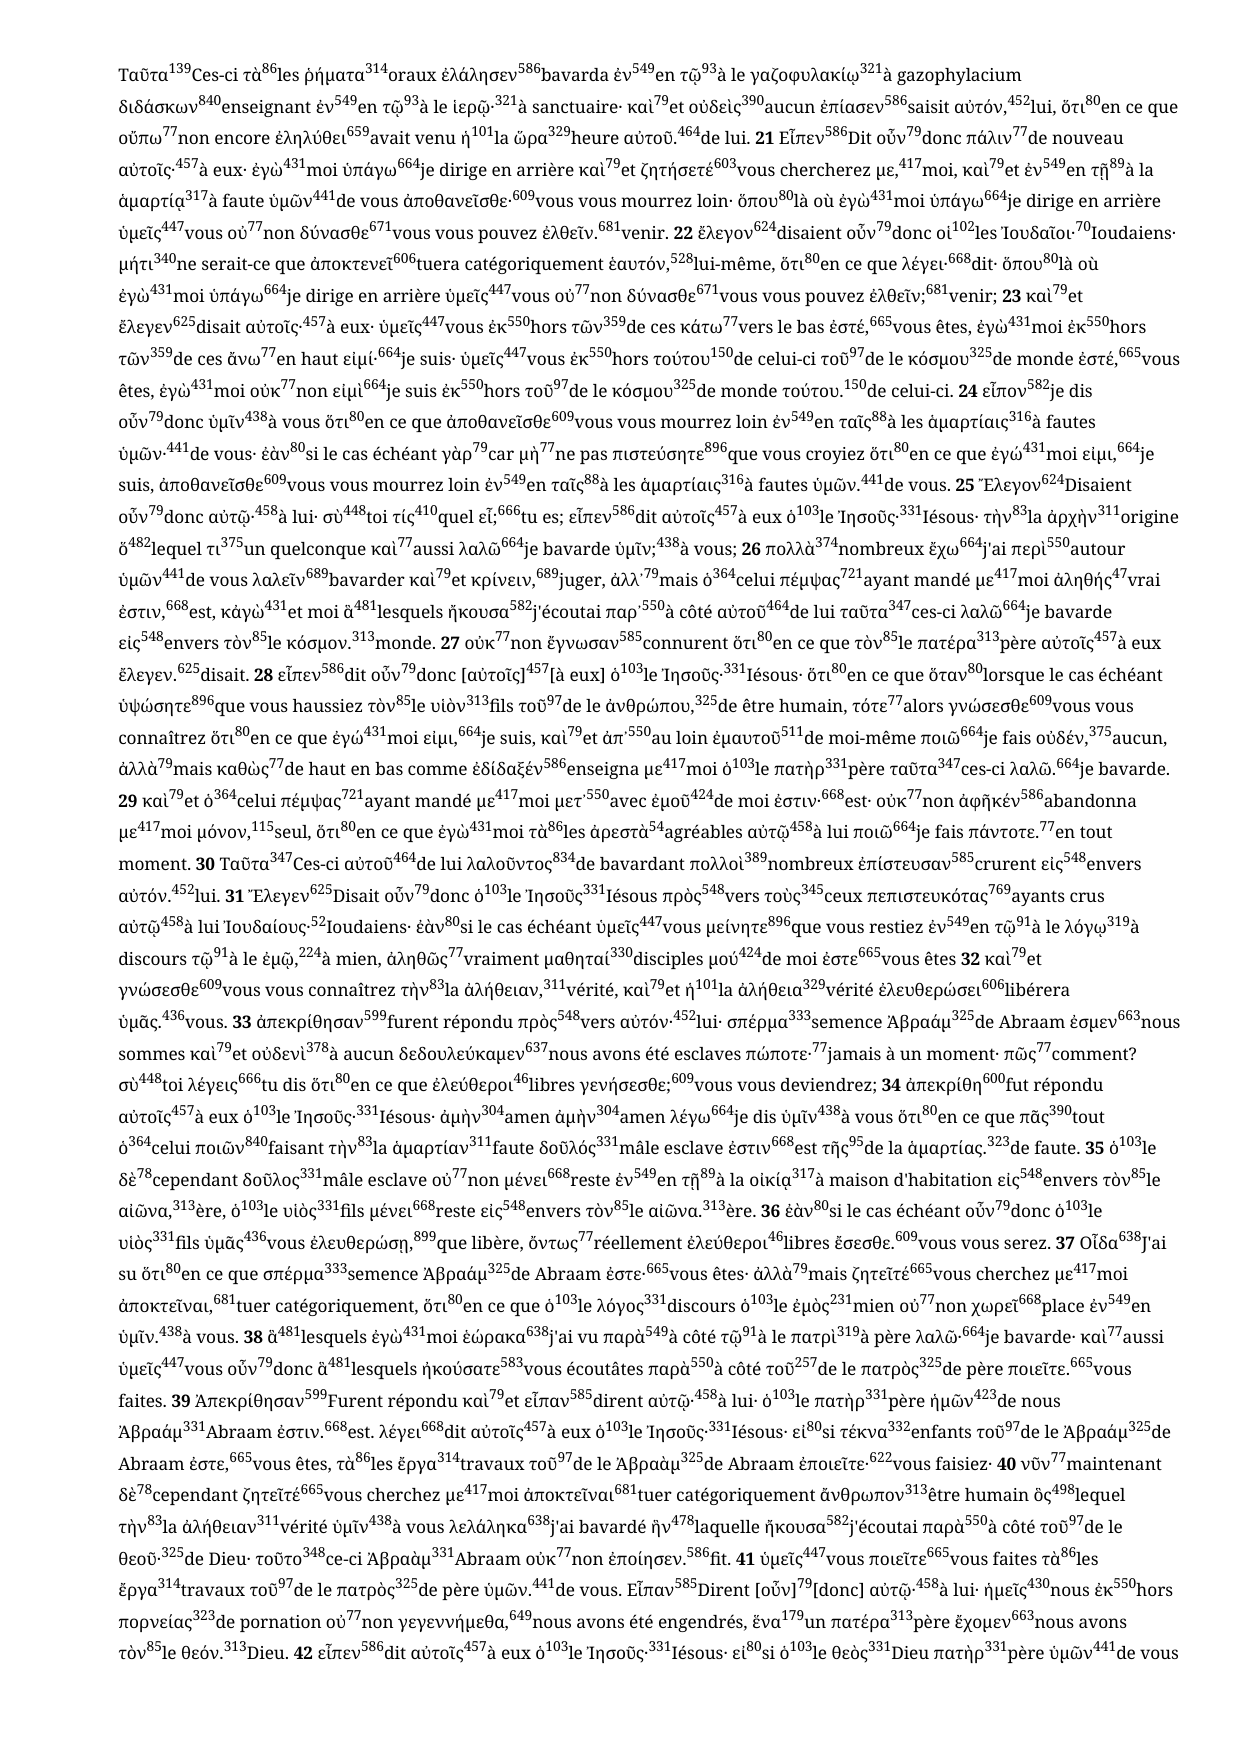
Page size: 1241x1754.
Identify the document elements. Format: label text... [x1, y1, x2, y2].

text 1 Ἰησοῦς331Iésous δὲ78cependant ἐπορεύθη600fut allé εἰς548envers τὸ348ce ὄρος315montagne τῶν94de les ἐλαιῶν.322de oliviers. 2 Ὄρθρου325de Aube δὲ78cependant πάλιν77de nouveau παρεγένετο592se devint à côté εἰς548envers τὸ366ce ἱερὸν315sanctuaire καὶ79et πᾶς390tout ὁ103le λαὸς331peuple ἤρχετο631se venait πρὸς548vers αὐτόν,452lui, καὶ79et καθίσας721ayant assis ἐδίδασκεν625enseignait αὐτούς.451eux. 3 Ἄγουσιν667Conduisent δὲ78cependant οἱ468ceux γραμματεῖς312lettrés καὶ79et οἱ468ceux Φαρισαῖοι330Pharisiens γυναῖκα311femme ἐπὶ550sur μοιχείᾳ317à adultérations κατειλημμένην794ayante étée prise de haut en bas καὶ79et στήσαντες720ayants dressés αὐτὴν450elle ἐν549en μέσῳ61à au milieu 4 λέγουσιν667disent αὐτῷ·458à lui· διδάσκαλε,337enseignant, αὕτη154celle-ci ἡ101la γυνὴ329femme κατείληπται654a été pris de haut en bas ἐπ᾽548sur αὐτοφώρῳ12à qui se dénonce soi-même comme voleur μοιχευομένη·889étante adultérée· 5 ἐν549en δὲ78cependant τῷ91à le νόμῳ319à loi ἡμῖν419à nous Μωϋσῆς331Môusês ἐνετείλατο592se commanda τὰς82les τοιαύτας343telles λιθάζειν.689pierrer. σὺ448toi οὖν79donc τί163quel λέγεις;666tu dis; 6 τοῦτο366ce-ci δὲ78cependant ἔλεγον624disaient πειράζοντες839mettants en tentation αὐτόν,452lui, ἵνα80afin que ἔχωσιν920que aient κατηγορεῖν689accuser αὐτοῦ.464de lui. ὁ103le δὲ78cependant Ἰησοῦς331Iésous κάτω77vers le bas κύψας721ayant penché τῷ91à le δακτύλῳ319à doigt κατέγραφεν625graphait de haut en bas εἰς548envers τὴν83la γῆν.311terre. 7 ὡς80comme δὲ78cependant ἐπέμενον624restaient sur ἐρωτῶντες839interrogeants αὐτόν,452lui, ἀνέκυψεν586pencha de bas en haut καὶ79et εἶπεν586dit αὐτοῖς·457à eux· ὁ103le ἀναμάρτητος22sans faute ὑμῶν441de vous πρῶτος47premier ἐπ᾽548sur αὐτὴν450elle βαλέτω556jette λίθον.313pierre. 8 καὶ79et πάλιν77de nouveau κατακύψας721ayant penché de haut en bas ἔγραφεν625graphait εἰς548envers τὴν83la γῆν.311terre. 9 οἱ468ceux δὲ78cependant ἀκούσαντες720ayants écoutés ἐξήρχοντο630se sortaient εἷς197un καθ᾽547de haut en bas εἷς197un ἀρξάμενοι739se ayants originés ἀπὸ550au loin τῶν94de les πρεσβυτέρων64de plus anciens καὶ79et κατελείφθη600fut laissé en contrebas μόνος22seul καὶ79et ἡ101la γυνὴ329femme ἐν549en μέσῳ61à au milieu οὖσα.838étante. 10 ἀνακύψας721ayant penché de bas en haut δὲ78cependant ὁ103le Ἰησοῦς331Iésous εἶπεν586dit αὐτῇ·456à elle· γύναι,335femme, ποῦ77où? εἰσιν;667sont; οὐδείς390aucun σε437toi κατέκρινεν;586jugea contre; 11 ἡ101la δὲ78cependant εἶπεν·586dit· οὐδείς,390aucun, κύριε.337Maître. εἶπεν586dit δὲ78cependant ὁ103le Ἰησοῦς·331Iésous· οὐδὲ79non cependant ἐγώ431moi σε437toi κατακρίνω·668juge contre· πορεύου,574te va, [καὶ]79[et] ἀπὸ550au loin τοῦ97de le νῦν77maintenant μηκέτι77ne pas plus ἁμάρτανε.⟧570faute.⟧ 12 Πάλιν77De nouveau οὖν79donc αὐτοῖς457à eux ἐλάλησεν586bavarda ὁ103le Ἰησοῦς331Iésous λέγων·840disant· ἐγώ431moi εἰμι664je suis τὸ105le φῶς333lumière τοῦ97de le κόσμου·325de monde· ὁ364celui ἀκολουθῶν840suivant ἐμοὶ420à moi οὐ77non μὴ77ne pas περιπατήσῃ899que piétine autour ἐν549en τῇ89à la σκοτίᾳ,317à ténèbre, ἀλλ᾽79mais ἕξει606aura τὸ87le φῶς315lumière τῆς95de la ζωῆς.323de vie. 13 Εἶπον585Dirent οὖν79donc αὐτῷ458à lui οἱ102les Φαρισαῖοι·330Pharisiens· σὺ448toi περὶ550autour σεαυτοῦ522de toi-même μαρτυρεῖς·666tu témoignes· ἡ101la μαρτυρία329témoignation σου442de toi οὐκ77non ἔστιν668est ἀληθής.45vrai. 14 ἀπεκρίθη600fut répondu Ἰησοῦς331Iésous καὶ79et εἶπεν586dit αὐτοῖς·457à eux· κἂν77et si ἐγὼ431moi μαρτυρῶ917que je témoigne περὶ550autour ἐμαυτοῦ,511de moi-même, ἀληθής45vrai ἐστιν668est ἡ101la μαρτυρία329témoignation μου,424de moi, ὅτι80en ce que οἶδα638j'ai su πόθεν77d'où? ἦλθον582je vins καὶ79et ποῦ77où? ὑπάγω·664je dirige en arrière· ὑμεῖς447vous δὲ78cependant οὐκ77non οἴδατε639vous avez su πόθεν77d'où? ἔρχομαι670je me viens ἢ79ou ποῦ77où? ὑπάγω.664je dirige en arrière. 15 ὑμεῖς447vous κατὰ548selon τὴν83la σάρκα311chair κρίνετε,665vous jugez, ἐγὼ431moi οὐ77non κρίνω664je juge οὐδένα.373aucun. 16 καὶ77aussi ἐὰν80si le cas échéant κρίνω917que je juge δὲ78cependant ἐγώ,431moi, ἡ101la κρίσις329jugement ἡ101la ἐμὴ229mienne ἀληθινή45véritable ἐστιν,668est, ὅτι80en ce que μόνος390seul οὐκ77non εἰμί,664je suis, ἀλλ᾽79mais ἐγὼ431moi καὶ79et ὁ103le πέμψας721ayant mandé με417moi πατήρ.331père. 17 καὶ77aussi ἐν549en τῷ91à le νόμῳ319à loi δὲ78cependant τῷ91à le ὑμετέρῳ236à votre γέγραπται654a été graphé ὅτι80en ce que δύο190de deux ἀνθρώπων324de êtres humains ἡ101la μαρτυρία329témoignation ἀληθής45vrai ἐστιν.668est. 18 ἐγώ431moi εἰμι664je suis ὁ364celui μαρτυρῶν840témoignant περὶ550autour ἐμαυτοῦ511de moi-même καὶ79et μαρτυρεῖ668témoigne περὶ550autour ἐμοῦ424de moi ὁ103le πέμψας721ayant mandé με417moi πατήρ.331père. 19 ἔλεγον624disaient οὖν79donc αὐτῷ·458à lui· ποῦ77où? ἐστιν668est ὁ103le πατήρ331père σου;442de toi; ἀπεκρίθη600fut répondu Ἰησοῦς·331Iésous· οὔτε79ni ἐμὲ417moi οἴδατε639vous avez su οὔτε79ni τὸν85le πατέρα313père μου·424de moi· εἰ80si ἐμὲ417moi ᾔδειτε,656vous aviez su, καὶ77aussi τὸν85le πατέρα313père μου424de moi ἂν340le cas échéant ᾔδειτε.656vous aviez su. 20 Ταῦτα139Ces-ci τὰ86les ῥήματα314oraux ἐλάλησεν586bavarda ἐν549en τῷ93à le γαζοφυλακίῳ321à gazophylacium διδάσκων840enseignant ἐν549en τῷ93à le ἱερῷ·321à sanctuaire· καὶ79et οὐδεὶς390aucun ἐπίασεν586saisit αὐτόν,452lui, ὅτι80en ce que οὔπω77non encore ἐληλύθει659avait venu ἡ101la ὥρα329heure αὐτοῦ.464de lui. 21 Εἶπεν586Dit οὖν79donc πάλιν77de nouveau αὐτοῖς·457à eux· ἐγὼ431moi ὑπάγω664je dirige en arrière καὶ79et ζητήσετέ603vous chercherez με,417moi, καὶ79et ἐν549en τῇ89à la ἁμαρτίᾳ317à faute ὑμῶν441de vous ἀποθανεῖσθε·609vous vous mourrez loin· ὅπου80là où ἐγὼ431moi ὑπάγω664je dirige en arrière ὑμεῖς447vous οὐ77non δύνασθε671vous vous pouvez ἐλθεῖν.681venir. 22 ἔλεγον624disaient οὖν79donc οἱ102les Ἰουδαῖοι·70Ioudaiens· μήτι340ne serait-ce que ἀποκτενεῖ606tuera catégoriquement ἑαυτόν,528lui-même, ὅτι80en ce que λέγει·668dit· ὅπου80là où ἐγὼ431moi ὑπάγω664je dirige en arrière ὑμεῖς447vous οὐ77non δύνασθε671vous vous pouvez ἐλθεῖν;681venir; 23 καὶ79et ἔλεγεν625disait αὐτοῖς·457à eux· ὑμεῖς447vous ἐκ550hors τῶν359de ces κάτω77vers le bas ἐστέ,665vous êtes, ἐγὼ431moi ἐκ550hors τῶν359de ces ἄνω77en haut εἰμί·664je suis· ὑμεῖς447vous ἐκ550hors τούτου150de celui-ci τοῦ97de le κόσμου325de monde ἐστέ,665vous êtes, ἐγὼ431moi οὐκ77non εἰμὶ664je suis ἐκ550hors τοῦ97de le κόσμου325de monde τούτου.150de celui-ci. 24 εἶπον582je dis οὖν79donc ὑμῖν438à vous ὅτι80en ce que ἀποθανεῖσθε609vous vous mourrez loin ἐν549en ταῖς88à les ἁμαρτίαις316à fautes ὑμῶν·441de vous· ἐὰν80si le cas échéant γὰρ79car μὴ77ne pas πιστεύσητε896que vous croyiez ὅτι80en ce que ἐγώ431moi εἰμι,664je suis, ἀποθανεῖσθε609vous vous mourrez loin ἐν549en ταῖς88à les ἁμαρτίαις316à fautes ὑμῶν.441de vous. 25 Ἔλεγον624Disaient οὖν79donc αὐτῷ·458à lui· σὺ448toi τίς410quel εἶ;666tu es; εἶπεν586dit αὐτοῖς457à eux ὁ103le Ἰησοῦς·331Iésous· τὴν83la ἀρχὴν311origine ὅ482lequel τι375un quelconque καὶ77aussi λαλῶ664je bavarde ὑμῖν;438à vous; 26 πολλὰ374nombreux ἔχω664j'ai περὶ550autour ὑμῶν441de vous λαλεῖν689bavarder καὶ79et κρίνειν,689juger, ἀλλ᾽79mais ὁ364celui πέμψας721ayant mandé με417moi ἀληθής47vrai ἐστιν,668est, κἀγὼ431et moi ἃ481lesquels ἤκουσα582j'écoutai παρ᾽550à côté αὐτοῦ464de lui ταῦτα347ces-ci λαλῶ664je bavarde εἰς548envers τὸν85le κόσμον.313monde. 27 οὐκ77non ἔγνωσαν585connurent ὅτι80en ce que τὸν85le πατέρα313père αὐτοῖς457à eux ἔλεγεν.625disait. 28 εἶπεν586dit οὖν79donc [αὐτοῖς]457[à eux] ὁ103le Ἰησοῦς·331Iésous· ὅτι80en ce que ὅταν80lorsque le cas échéant ὑψώσητε896que vous haussiez τὸν85le υἱὸν313fils τοῦ97de le ἀνθρώπου,325de être humain, τότε77alors γνώσεσθε609vous vous connaîtrez ὅτι80en ce que ἐγώ431moi εἰμι,664je suis, καὶ79et ἀπ᾽550au loin ἐμαυτοῦ511de moi-même ποιῶ664je fais οὐδέν,375aucun, ἀλλὰ79mais καθὼς77de haut en bas comme ἐδίδαξέν586enseigna με417moi ὁ103le πατὴρ331père ταῦτα347ces-ci λαλῶ.664je bavarde. 29 καὶ79et ὁ364celui πέμψας721ayant mandé με417moi μετ᾽550avec ἐμοῦ424de moi ἐστιν·668est· οὐκ77non ἀφῆκέν586abandonna με417moi μόνον,115seul, ὅτι80en ce que ἐγὼ431moi τὰ86les ἀρεστὰ54agréables αὐτῷ458à lui ποιῶ664je fais πάντοτε.77en tout moment. 30 Ταῦτα347Ces-ci αὐτοῦ464de lui λαλοῦντος834de bavardant πολλοὶ389nombreux ἐπίστευσαν585crurent εἰς548envers αὐτόν.452lui. 31 Ἔλεγεν625Disait οὖν79donc ὁ103le Ἰησοῦς331Iésous πρὸς548vers τοὺς345ceux πεπιστευκότας769ayants crus αὐτῷ458à lui Ἰουδαίους·52Ioudaiens· ἐὰν80si le cas échéant ὑμεῖς447vous μείνητε896que vous restiez ἐν549en τῷ91à le λόγῳ319à discours τῷ91à le ἐμῷ,224à mien, ἀληθῶς77vraiment μαθηταί330disciples μού424de moi ἐστε665vous êtes 32 καὶ79et γνώσεσθε609vous vous connaîtrez τὴν83la ἀλήθειαν,311vérité, καὶ79et ἡ101la ἀλήθεια329vérité ἐλευθερώσει606libérera ὑμᾶς.436vous. 33 ἀπεκρίθησαν599furent répondu πρὸς548vers αὐτόν·452lui· σπέρμα333semence Ἀβραάμ325de Abraam ἐσμεν663nous sommes καὶ79et οὐδενὶ378à aucun δεδουλεύκαμεν637nous avons été esclaves πώποτε·77jamais à un moment· πῶς77comment? σὺ448toi λέγεις666tu dis ὅτι80en ce que ἐλεύθεροι46libres γενήσεσθε;609vous vous deviendrez; 34 ἀπεκρίθη600fut répondu αὐτοῖς457à eux ὁ103le Ἰησοῦς·331Iésous· ἀμὴν304amen ἀμὴν304amen λέγω664je dis ὑμῖν438à vous ὅτι80en ce que πᾶς390tout ὁ364celui ποιῶν840faisant τὴν83la ἁμαρτίαν311faute δοῦλός331mâle esclave ἐστιν668est τῆς95de la ἁμαρτίας.323de faute. 35 ὁ103le δὲ78cependant δοῦλος331mâle esclave οὐ77non μένει668reste ἐν549en τῇ89à la οἰκίᾳ317à maison d'habitation εἰς548envers τὸν85le αἰῶνα,313ère, ὁ103le υἱὸς331fils μένει668reste εἰς548envers τὸν85le αἰῶνα.313ère. 36 ἐὰν80si le cas échéant οὖν79donc ὁ103le υἱὸς331fils ὑμᾶς436vous ἐλευθερώσῃ,899que libère, ὄντως77réellement ἐλεύθεροι46libres ἔσεσθε.609vous vous serez. 37 Οἶδα638J'ai su ὅτι80en ce que σπέρμα333semence Ἀβραάμ325de Abraam ἐστε·665vous êtes· ἀλλὰ79mais ζητεῖτέ665vous cherchez με417moi ἀποκτεῖναι,681tuer catégoriquement, ὅτι80en ce que ὁ103le λόγος331discours ὁ103le ἐμὸς231mien οὐ77non χωρεῖ668place ἐν549en ὑμῖν.438à vous. 38 ἃ481lesquels ἐγὼ431moi ἑώρακα638j'ai vu παρὰ549à côté τῷ91à le πατρὶ319à père λαλῶ·664je bavarde· καὶ77aussi ὑμεῖς447vous οὖν79donc ἃ481lesquels ἠκούσατε583vous écoutâtes παρὰ550à côté τοῦ257de le πατρὸς325de père ποιεῖτε.665vous faites. 39 Ἀπεκρίθησαν599Furent répondu καὶ79et εἶπαν585dirent αὐτῷ·458à lui· ὁ103le πατὴρ331père ἡμῶν423de nous Ἀβραάμ331Abraam ἐστιν.668est. λέγει668dit αὐτοῖς457à eux ὁ103le Ἰησοῦς·331Iésous· εἰ80si τέκνα332enfants τοῦ97de le Ἀβραάμ325de Abraam ἐστε,665vous êtes, τὰ86les ἔργα314travaux τοῦ97de le Ἀβραὰμ325de Abraam ἐποιεῖτε·622vous faisiez· 40 νῦν77maintenant δὲ78cependant ζητεῖτέ665vous cherchez με417moi ἀποκτεῖναι681tuer catégoriquement ἄνθρωπον313être humain ὃς498lequel τὴν83la ἀλήθειαν311vérité ὑμῖν438à vous λελάληκα638j'ai bavardé ἣν478laquelle ἤκουσα582j'écoutai παρὰ550à côté τοῦ97de le θεοῦ·325de Dieu· τοῦτο348ce-ci Ἀβραὰμ331Abraam οὐκ77non ἐποίησεν.586fit. 41 ὑμεῖς447vous ποιεῖτε665vous faites τὰ86les ἔργα314travaux τοῦ97de le πατρὸς325de père ὑμῶν.441de vous. Εἶπαν585Dirent [οὖν]79[donc] αὐτῷ·458à lui· ἡμεῖς430nous ἐκ550hors πορνείας323de pornation οὐ77non γεγεννήμεθα,649nous avons été engendrés, ἕνα179un πατέρα313père ἔχομεν663nous avons τὸν85le θεόν.313Dieu. 42 εἶπεν586dit αὐτοῖς457à eux ὁ103le Ἰησοῦς·331Iésous· εἰ80si ὁ103le θεὸς331Dieu πατὴρ331père ὑμῶν441de vous ἦν625était ἠγαπᾶτε622vous aimiez ἂν340le cas échéant ἐμέ,417moi, ἐγὼ431moi γὰρ79car ἐκ550hors τοῦ97de le θεοῦ325de Dieu ἐξῆλθον582je sortis καὶ79et ἥκω·664je surgis· οὐδὲ79non cependant γὰρ79car ἀπ᾽550au loin ἐμαυτοῦ511de moi-même ἐλήλυθα,638j'ai venu, ἀλλ᾽79mais ἐκεῖνός364celui-là με417moi ἀπέστειλεν.586envoya. 43 διὰ548par le fait de τί399quel τὴν83la λαλιὰν311bavardage τὴν83la ἐμὴν216mienne οὐ77non γινώσκετε;665vous connaissez; ὅτι80en ce que οὐ77non δύνασθε671vous vous pouvez ἀκούειν689écouter τὸν85le λόγον313discours τὸν85le ἐμόν.218mien. 44 ὑμεῖς447vous ἐκ550hors τοῦ97de le πατρὸς325de père τοῦ97de le διαβόλου16de diable ἐστὲ665vous êtes καὶ79et τὰς82les ἐπιθυμίας310désirs en fureurs τοῦ97de le πατρὸς325de père ὑμῶν441de vous θέλετε665vous voulez ποιεῖν.689faire. ἐκεῖνος364celui-là ἀνθρωποκτόνος331tueur d'être humain ἦν625était ἀπ᾽550au loin ἀρχῆς323de origine καὶ79et ἐν549en τῇ89à la ἀληθείᾳ317à vérité οὐκ77non ἔστηκεν,625dressait, ὅτι80en ce que οὐκ77non ἔστιν668est ἀλήθεια329vérité ἐν549en αὐτῷ.458à lui. ὅταν80lorsque le cas échéant λαλῇ921que bavarde τὸ87le ψεῦδος,315mensonge, ἐκ550hors τῶν258de les ἰδίων359de en propres λαλεῖ,668bavarde, ὅτι80en ce que ψεύστης331menteur ἐστὶν668est καὶ79et ὁ103le πατὴρ331père αὐτοῦ.466de lui. 45 ἐγὼ431moi δὲ78cependant ὅτι80en ce que τὴν83la ἀλήθειαν311vérité λέγω,664je dis, οὐ77non πιστεύετέ665vous croyez μοι.420à moi. 46 τίς410quel ἐξ550hors ὑμῶν441de vous ἐλέγχει668réfute με417moi περὶ550autour ἁμαρτίας;323de faute; εἰ80si ἀλήθειαν311vérité λέγω,664je dis, διὰ548par le fait de τί399quel ὑμεῖς447vous οὐ77non πιστεύετέ665vous croyez μοι;420à moi; 47 ὁ364celui ὢν840étant ἐκ550hors τοῦ97de le θεοῦ325de Dieu τὰ86les ῥήματα314oraux τοῦ97de le θεοῦ325de Dieu ἀκούει·668écoute· διὰ548par le fait de τοῦτο348ce-ci ὑμεῖς447vous οὐκ77non ἀκούετε,665vous écoutez, ὅτι80en ce que ἐκ550hors τοῦ97de le θεοῦ325de Dieu οὐκ77non ἐστέ.665vous êtes. 48 Ἀπεκρίθησαν599Furent répondu οἱ102les Ἰουδαῖοι70Ioudaiens καὶ79et εἶπαν585dirent αὐτῷ·458à lui· οὐ340non καλῶς77bellement λέγομεν663nous disons ἡμεῖς430nous ὅτι80en ce que Σαμαρίτης331Samaritain εἶ666tu es σὺ448toi καὶ79et δαιμόνιον315démon ἔχεις;666tu as; 49 ἀπεκρίθη600fut répondu Ἰησοῦς·331Iésous· ἐγὼ431moi δαιμόνιον315démon οὐκ77non ἔχω,664j'ai, ἀλλὰ79mais τιμῶ664je valorise τὸν85le πατέρα313père μου,424de moi, καὶ79et ὑμεῖς447vous ἀτιμάζετέ665vous dévalorisez με.417moi. 50 ἐγὼ431moi δὲ78cependant οὐ77non ζητῶ664je cherche τὴν83la δόξαν311gloire μου·424de moi· ἔστιν668est ὁ364celui ζητῶν840cherchant καὶ79et κρίνων.840jugeant. 51 ἀμὴν304amen ἀμὴν304amen λέγω664je dis ὑμῖν,438à vous, ἐάν80si le cas échéant τις390un quelconque τὸν85le ἐμὸν218mien λόγον313discours τηρήσῃ,899que garde, θάνατον313trépas οὐ77non μὴ77ne pas θεωρήσῃ899que observe εἰς548envers τὸν85le αἰῶνα.313ère. 52 Εἶπον585Dirent [οὖν]79[donc] αὐτῷ458à lui οἱ102les Ἰουδαῖοι·70Ioudaiens· νῦν77maintenant ἐγνώκαμεν637nous avons connu ὅτι80en ce que δαιμόνιον315démon ἔχεις.666tu as. Ἀβραὰμ331Abraam ἀπέθανεν586mourut loin καὶ79et οἱ102les προφῆται,330prophètes, καὶ79et σὺ448toi λέγεις·666tu dis· ἐάν80si le cas échéant τις390un quelconque τὸν85le λόγον313discours μου424de moi τηρήσῃ,899que garde, οὐ77non μὴ77ne pas γεύσηται905que se goûte θανάτου325de trépas εἰς548envers τὸν85le αἰῶνα.313ère. 53 μὴ340ne pas σὺ448toi μείζων47plus grand εἶ666tu es τοῦ97de le πατρὸς325de père ἡμῶν423de nous Ἀβραάμ,325de Abraam, ὅστις498lequel un quelconque ἀπέθανεν;586mourut loin; καὶ77aussi οἱ102les προφῆται330prophètes ἀπέθανον.585moururent loin. τίνα397quel σεαυτὸν516toi-même ποιεῖς;666tu fais; 54 ἀπεκρίθη600fut répondu Ἰησοῦς·331Iésous· ἐὰν80si le cas échéant ἐγὼ431moi δοξάσω895que je glorifie ἐμαυτόν,507moi-même, ἡ101la δόξα329gloire μου424de moi οὐδέν392aucun ἐστιν·668est· ἔστιν668est ὁ103le πατήρ331père μου424de moi ὁ364celui δοξάζων840glorifiant με,417moi, ὃν480lequel ὑμεῖς447vous λέγετε665vous dites ὅτι80en ce que θεὸς331Dieu ἡμῶν423de nous ἐστιν,668est, 55 καὶ79et οὐκ77non ἐγνώκατε639vous avez connu αὐτόν,452lui, ἐγὼ431moi δὲ78cependant οἶδα638j'ai su αὐτόν.452lui. κἂν80et si εἴπω895que je dise ὅτι80en ce que οὐκ77non οἶδα638j'ai su αὐτόν,452lui, ἔσομαι608je me serai ὅμοιος47semblable ὑμῖν438à vous ψεύστης·331menteur· ἀλλ᾽79mais οἶδα638j'ai su αὐτὸν452lui καὶ79et τὸν85le λόγον313discours αὐτοῦ464de lui τηρῶ.664je garde. 56 Ἀβραὰμ331Abraam ὁ103le πατὴρ331père ὑμῶν441de vous ἠγαλλιάσατο592se exulta ἵνα80afin que ἴδῃ899que voie τὴν83la ἡμέραν311journée τὴν83la ἐμήν,216mienne, καὶ79et εἶδεν586vit καὶ79et ἐχάρη.600fut été de joie. 57 εἶπον585dirent οὖν79donc οἱ102les Ἰουδαῖοι70Ioudaiens πρὸς548vers αὐτόν·452lui· πεντήκοντα180cinquante ἔτη314ans οὔπω77non encore ἔχεις666tu as καὶ79et Ἀβραὰμ313Abraam ἑώρακας;640tu as vu; 58 εἶπεν586dit αὐτοῖς457à eux Ἰησοῦς·331Iésous· ἀμὴν304amen ἀμὴν304amen λέγω664je dis ὑμῖν,438à vous, πρὶν80avant Ἀβραὰμ313Abraam γενέσθαι682se devenir ἐγὼ431moi εἰμί.664je suis. 59 Ἦραν585Levèrent οὖν79donc λίθους312pierres ἵνα80afin que βάλωσιν898que jettent ἐπ᾽548sur αὐτόν.452lui. Ἰησοῦς331Iésous δὲ78cependant ἐκρύβη600fut caché καὶ79et ἐξῆλθεν586sortit ἐκ550hors τοῦ99de le ἱεροῦ.327de sanctuaire. [118, 59, 1181, 1665]
